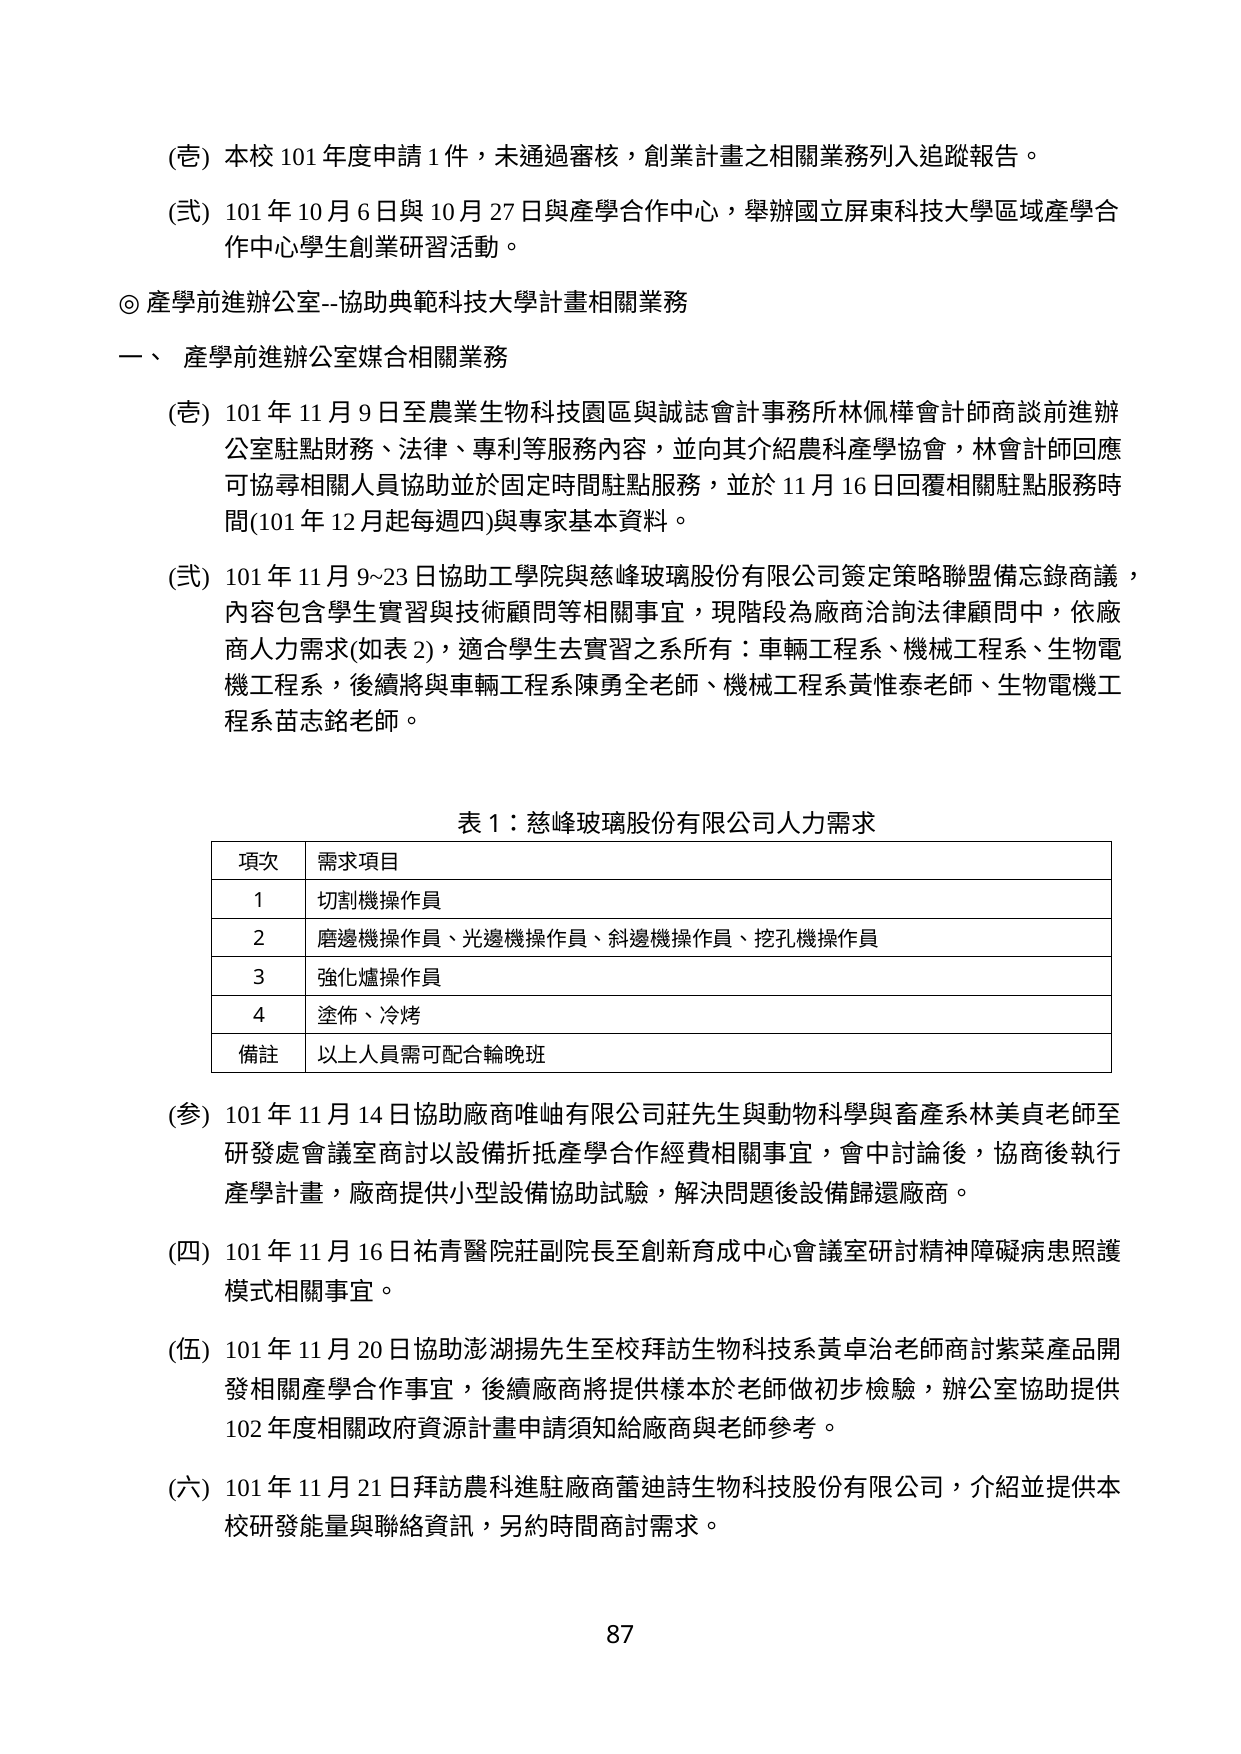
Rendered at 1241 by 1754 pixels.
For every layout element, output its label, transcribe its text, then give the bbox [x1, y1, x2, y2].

table_cell 2 [212, 919, 305, 956]
list 101年11月16日祐青醫院莊副院長至創新育成中心會議室研討精神障礙病患照護模式相關事宜。 [168, 1229, 1122, 1308]
text 表1：慈峰玻璃股份有限公司人力需求 [212, 803, 1122, 841]
list 101年11月9日至農業生物科技園區與誠誌會計事務所林佩樺會計師商談前進辦公室駐點財務、法律、專利等服務內容，並向其介紹農科產學協會，林會計師回應可協尋相關人員協助並於固定時間駐點服務，並於11月16日回覆相關駐點服務時間(101年12月起每週四)與專家基本資料。 [168, 393, 1122, 538]
table_cell 4 [212, 996, 305, 1033]
list 101年11月21日拜訪農科進駐廠商蕾迪詩生物科技股份有限公司，介紹並提供本校研發能量與聯絡資訊，另約時間商討需求。 [168, 1464, 1122, 1544]
table_cell 1 [212, 880, 305, 918]
table_cell 切割機操作員 [306, 880, 1111, 918]
text ◎ 產學前進辦公室--協助典範科技大學計畫相關業務 [118, 282, 1127, 318]
table_cell 強化爐操作員 [306, 957, 1111, 995]
list 101年11月20日協助澎湖揚先生至校拜訪生物科技系黃卓治老師商討紫菜產品開發相關產學合作事宜，後續廠商將提供樣本於老師做初步檢驗，辦公室協助提供102年度相關政府資源計畫申請須知給廠商與老師參考。 [168, 1327, 1122, 1446]
list 產學前進辦公室媒合相關業務 [118, 337, 1122, 374]
list 本校101年度申請1件，未通過審核，創業計畫之相關業務列入追蹤報告。 [168, 136, 1122, 172]
table_cell 塗佈、冷烤 [306, 996, 1111, 1033]
table_header 需求項目 [306, 842, 1111, 879]
list 101年11月9~23日協助工學院與慈峰玻璃股份有限公司簽定策略聯盟備忘錄商議，內容包含學生實習與技術顧問等相關事宜，現階段為廠商洽詢法律顧問中，依廠商人力需求(如表2)，適合學生去實習之系所有：車輛工程系、機械工程系、生物電機工程系，後續將與車輛工程系陳勇全老師、機械工程系黃惟泰老師、生物電機工程系苗志銘老師。 [168, 557, 1122, 738]
list 101年11月14日協助廠商唯岫有限公司莊先生與動物科學與畜產系林美貞老師至研發處會議室商討以設備折抵產學合作經費相關事宜，會中討論後，協商後執行產學計畫，廠商提供小型設備協助試驗，解決問題後設備歸還廠商。 [168, 1092, 1122, 1210]
table_cell 以上人員需可配合輪晚班 [306, 1034, 1111, 1072]
table_header 項次 [212, 842, 305, 879]
table_cell 3 [212, 957, 305, 995]
table_cell 備註 [212, 1034, 305, 1072]
table_cell 磨邊機操作員、光邊機操作員、斜邊機操作員、挖孔機操作員 [306, 919, 1111, 956]
list 101年10月6日與10月27日與產學合作中心，舉辦國立屏東科技大學區域產學合作中心學生創業研習活動。 [168, 191, 1122, 263]
